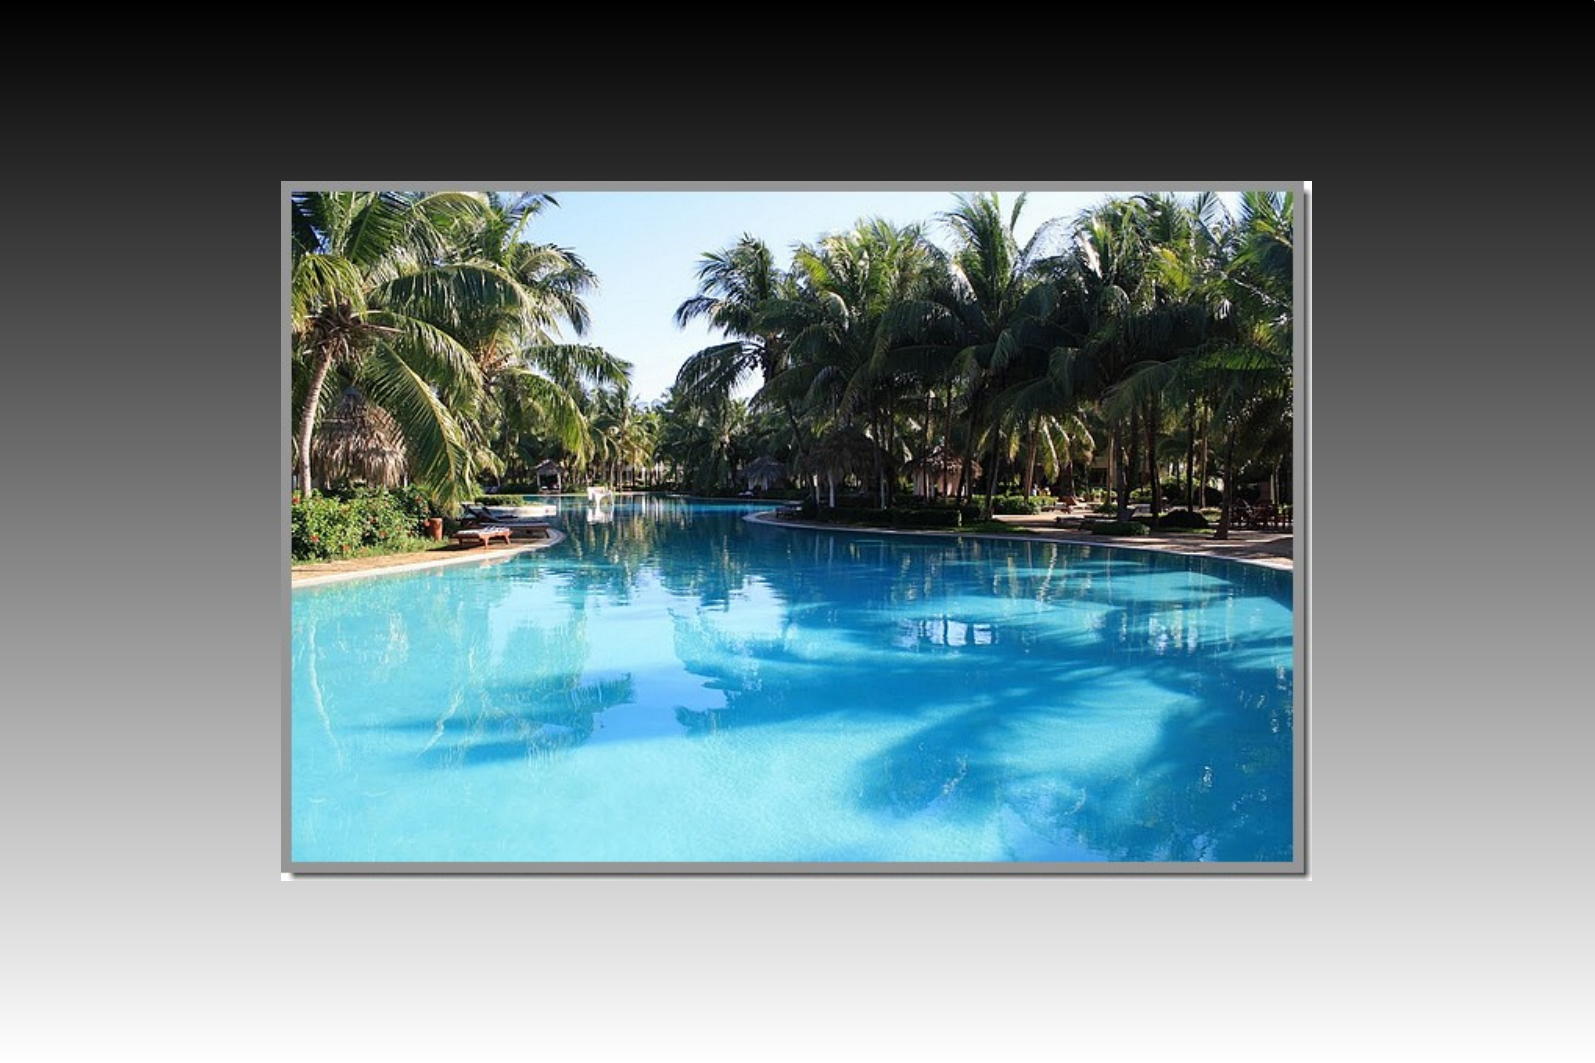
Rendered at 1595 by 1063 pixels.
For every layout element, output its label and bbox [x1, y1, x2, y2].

picture [281, 181, 1312, 881]
